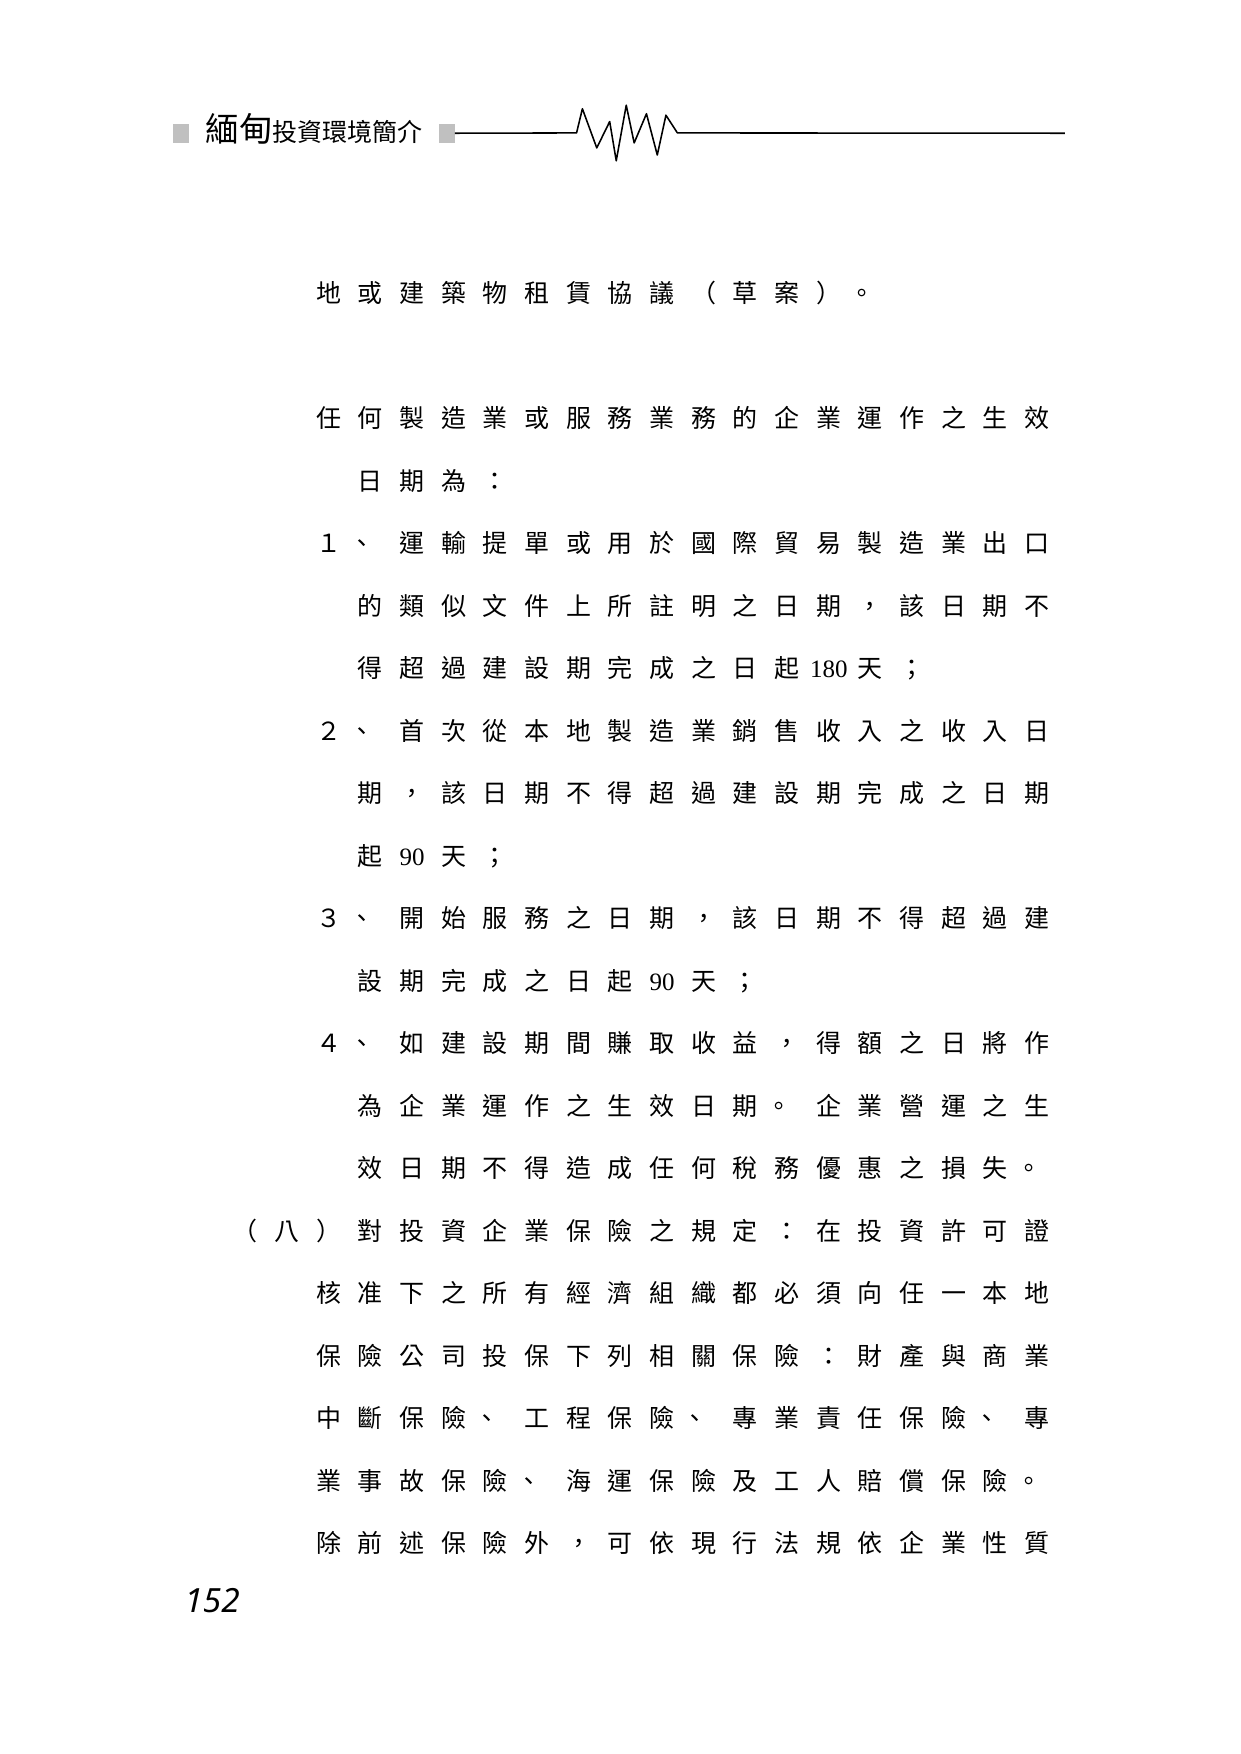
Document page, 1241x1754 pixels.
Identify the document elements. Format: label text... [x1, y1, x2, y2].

text 任何製造業或服務業務的企業運作之生效日期為： [281, 375, 1058, 500]
text （八）對投資企業保險之規定：在投資許可證核准下之所有經濟組織都必須向任一本地保險公司投保下列相關保險：財產與商業中斷保險、工程保險、專業責任保險、專業事故保險、海運保險及工人賠償保險。除前述保險外，可依現行法規依企業性質 [207, 1188, 1058, 1563]
text ４、如建設期間賺取收益，得額之日將作為企業運作之生效日期。企業營運之生效日期不得造成任何稅務優惠之損失。 [281, 1000, 1058, 1188]
text ２、首次從本地製造業銷售收入之收入日期，該日期不得超過建設期完成之日期起90天； [281, 688, 1058, 875]
text 地或建築物租賃協議（草案）。 [281, 250, 1058, 313]
text ３、開始服務之日期，該日期不得超過建設期完成之日起90天； [281, 875, 1058, 1000]
text １、運輸提單或用於國際貿易製造業出口的類似文件上所註明之日期，該日期不得超過建設期完成之日起180天； [281, 500, 1058, 688]
